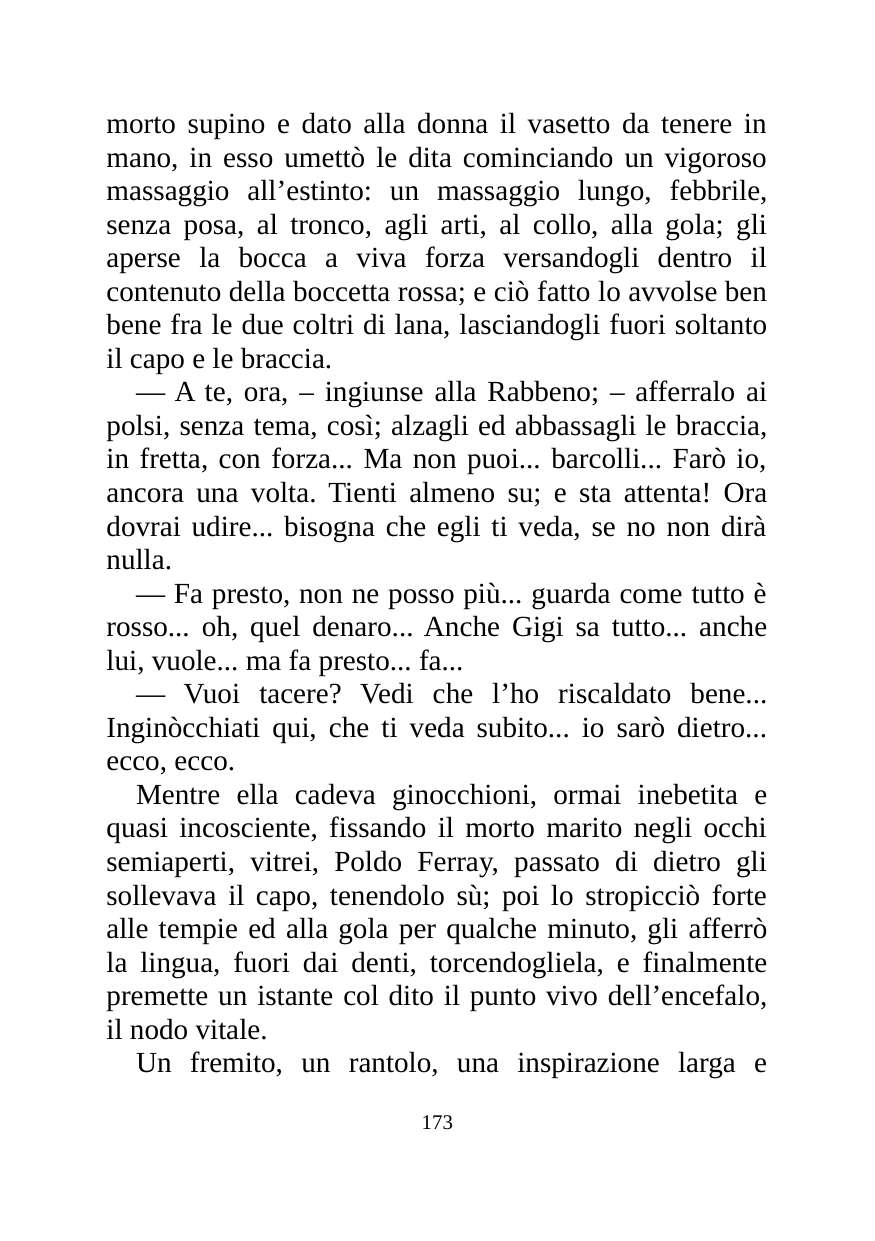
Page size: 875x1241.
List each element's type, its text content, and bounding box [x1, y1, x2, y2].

text — Vuoi tacere? Vedi che l’ho riscaldato bene... Inginòcchiati qui, che ti veda subito... io sarò dietro... ecco, ecco. [106, 676, 768, 777]
text Mentre ella cadeva ginocchioni, ormai inebetita e quasi incosciente, fissando il morto marito negli occhi semiaperti, vitrei, Poldo Ferray, passato di dietro gli sollevava il capo, tenendolo sù; poi lo stropicciò forte alle tempie ed alla gola per qualche minuto, gli afferrò la lingua, fuori dai denti, torcendogliela, e finalmente premette un istante col dito il punto vivo dell’encefalo, il nodo vitale. [106, 777, 768, 1045]
text — A te, ora, – ingiunse alla Rabbeno; – afferralo ai polsi, senza tema, così; alzagli ed abbassagli le braccia, in fretta, con forza... Ma non puoi... barcolli... Farò io, ancora una volta. Tienti almeno su; e sta attenta! Ora dovrai udire... bisogna che egli ti veda, se no non dirà nulla. [106, 374, 768, 576]
text — Fa presto, non ne posso più... guarda come tutto è rosso... oh, quel denaro... Anche Gigi sa tutto... anche lui, vuole... ma fa presto... fa... [106, 576, 768, 676]
text Un fremito, un rantolo, una inspirazione larga e [106, 1045, 768, 1079]
text morto supino e dato alla donna il vasetto da tenere in mano, in esso umettò le dita cominciando un vigoroso massaggio all’estinto: un massaggio lungo, febbrile, senza posa, al tronco, agli arti, al collo, alla gola; gli aperse la bocca a viva forza versandogli dentro il contenuto della boccetta rossa; e ciò fatto lo avvolse ben bene fra le due coltri di lana, lasciandogli fuori soltanto il capo e le braccia. [106, 106, 768, 374]
